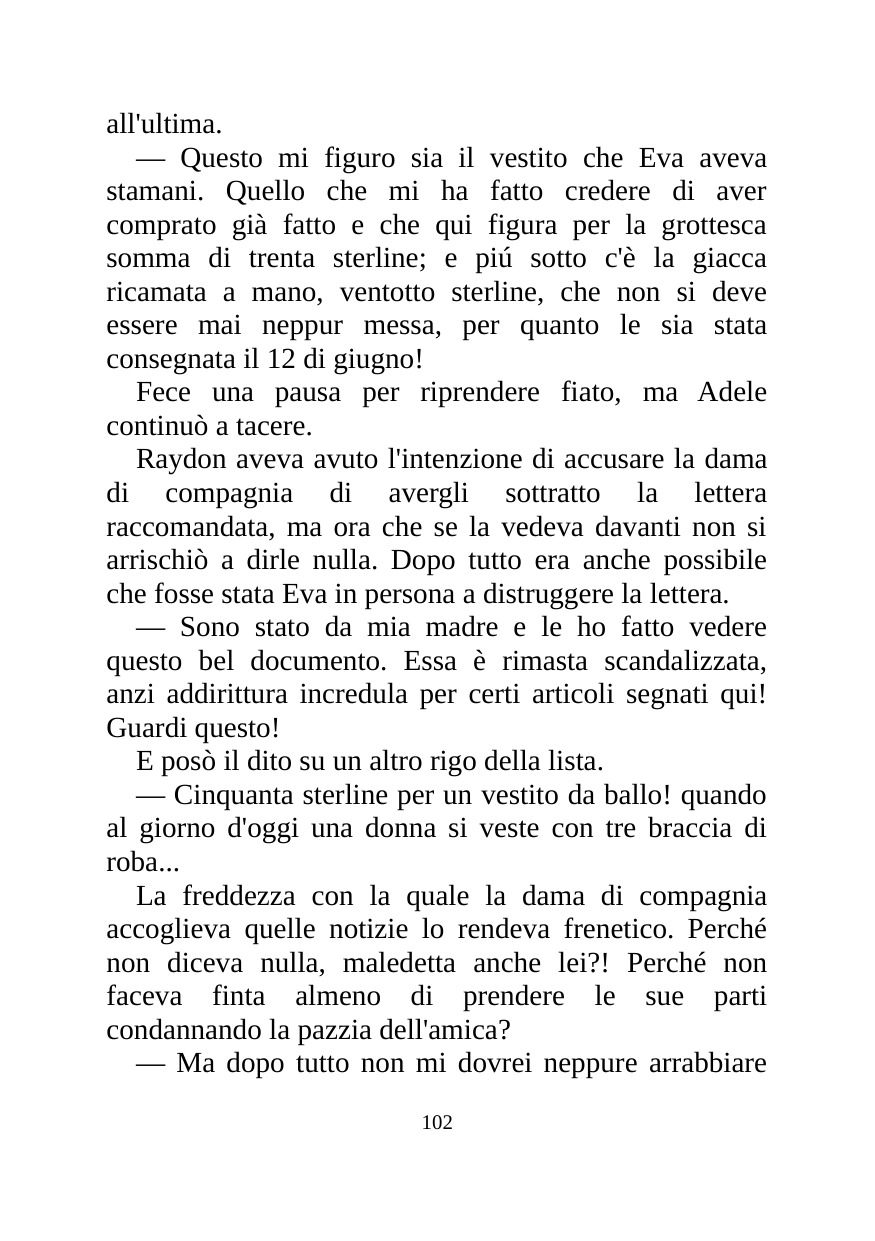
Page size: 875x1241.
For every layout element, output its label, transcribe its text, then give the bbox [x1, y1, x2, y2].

text E posò il dito su un altro rigo della lista. [106, 743, 768, 777]
text — Questo mi figuro sia il vestito che Eva aveva stamani. Quello che mi ha fatto credere di aver comprato già fatto e che qui figura per la grottesca somma di trenta sterline; e piú sotto c'è la giacca ricamata a mano, ventotto sterline, che non si deve essere mai neppur messa, per quanto le sia stata consegnata il 12 di giugno! [106, 140, 768, 374]
text Raydon aveva avuto l'intenzione di accusare la dama di compagnia di avergli sottratto la lettera raccomandata, ma ora che se la vedeva davanti non si arrischiò a dirle nulla. Dopo tutto era anche possibile che fosse stata Eva in persona a distruggere la lettera. [106, 442, 768, 609]
text — Sono stato da mia madre e le ho fatto vedere questo bel documento. Essa è rimasta scandalizzata, anzi addirittura incredula per certi articoli segnati qui! Guardi questo! [106, 609, 768, 743]
text all'ultima. [106, 106, 768, 140]
text — Cinquanta sterline per un vestito da ballo! quando al giorno d'oggi una donna si veste con tre braccia di roba... [106, 777, 768, 878]
text La freddezza con la quale la dama di compagnia accoglieva quelle notizie lo rendeva frenetico. Perché non diceva nulla, maledetta anche lei?! Perché non faceva finta almeno di prendere le sue parti condannando la pazzia dell'amica? [106, 878, 768, 1045]
text Fece una pausa per riprendere fiato, ma Adele continuò a tacere. [106, 374, 768, 442]
text — Ma dopo tutto non mi dovrei neppure arrabbiare [106, 1045, 768, 1079]
